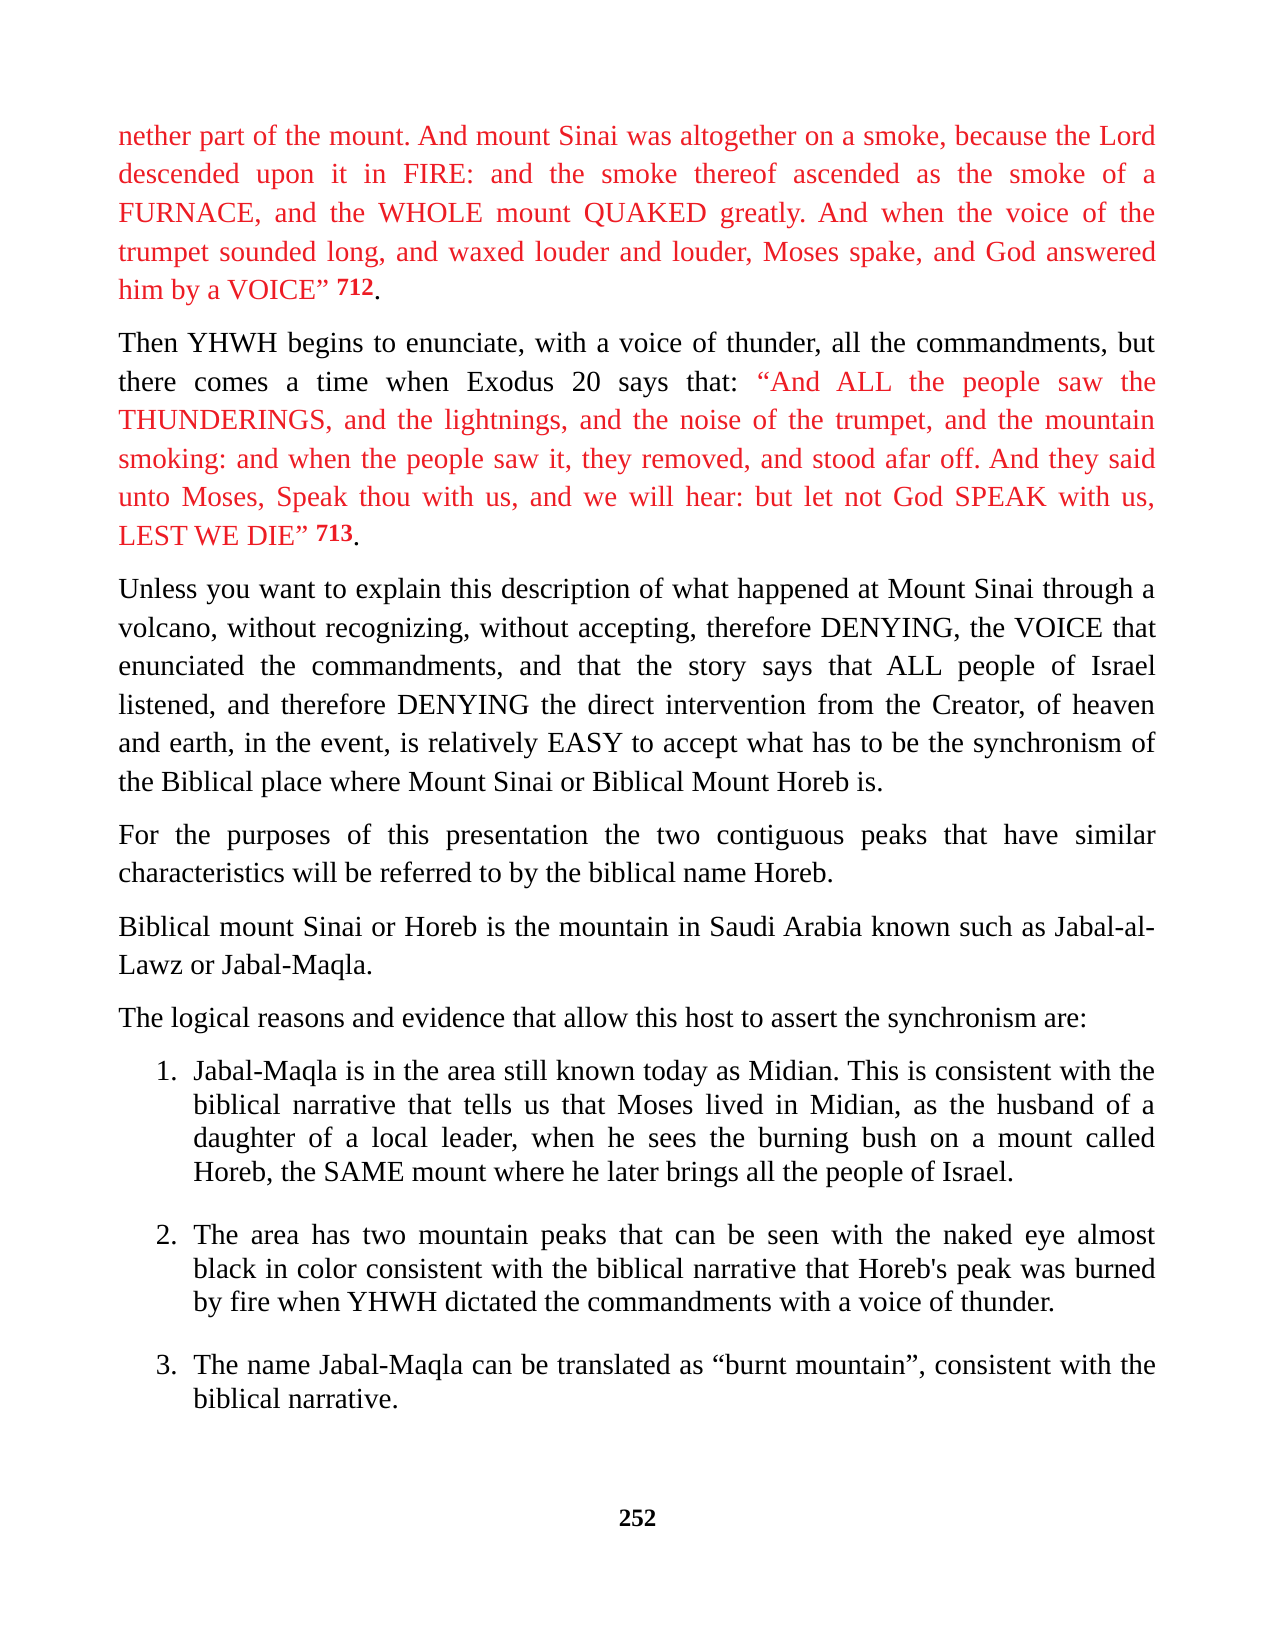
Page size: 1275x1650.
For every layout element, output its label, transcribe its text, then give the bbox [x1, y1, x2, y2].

text Unless you want to explain this description of what happened at Mount Sinai through a volcano, without recognizing, without accepting, therefore DENYING, the VOICE that enunciated the commandments, and that the story says that ALL people of Israel listened, and therefore DENYING the direct intervention from the Creator, of heaven and earth, in the event, is relatively EASY to accept what has to be the synchronism of the Biblical place where Mount Sinai or Biblical Mount Horeb is. [118, 571, 1157, 797]
text The logical reasons and evidence that allow this host to assert the synchronism are: [118, 1000, 1157, 1034]
text For the purposes of this presentation the two contiguous peaks that have similar characteristics will be referred to by the biblical name Horeb. [118, 817, 1157, 889]
list The name Jabal-Maqla can be translated as “burnt mountain”, consistent with the biblical narrative. [156, 1347, 1157, 1414]
list The area has two mountain peaks that can be seen with the naked eye almost black in color consistent with the biblical narrative that Horeb's peak was burned by fire when YHWH dictated the commandments with a voice of thunder. [156, 1217, 1157, 1318]
list Jabal-Maqla is in the area still known today as Midian. This is consistent with the biblical narrative that tells us that Moses lived in Midian, as the husband of a daughter of a local leader, when he sees the burning bush on a mount called Horeb, the SAME mount where he later brings all the people of Israel. [156, 1053, 1157, 1188]
text Then YHWH begins to enunciate, with a voice of thunder, all the commandments, but there comes a time when Exodus 20 says that: “And ALL the people saw the THUNDERINGS, and the lightnings, and the noise of the trumpet, and the mountain smoking: and when the people saw it, they removed, and stood afar off. And they said unto Moses, Speak thou with us, and we will hear: but let not God SPEAK with us, LEST WE DIE” . [118, 325, 1157, 552]
text Biblical mount Sinai or Horeb is the mountain in Saudi Arabia known such as Jabal-al-Lawz or Jabal-Maqla. [118, 909, 1157, 981]
text nether part of the mount. And mount Sinai was altogether on a smoke, because the Lord descended upon it in FIRE: and the smoke thereof ascended as the smoke of a FURNACE, and the WHOLE mount QUAKED greatly. And when the voice of the trumpet sounded long, and waxed louder and louder, Moses spake, and God answered him by a VOICE” . [118, 118, 1157, 306]
